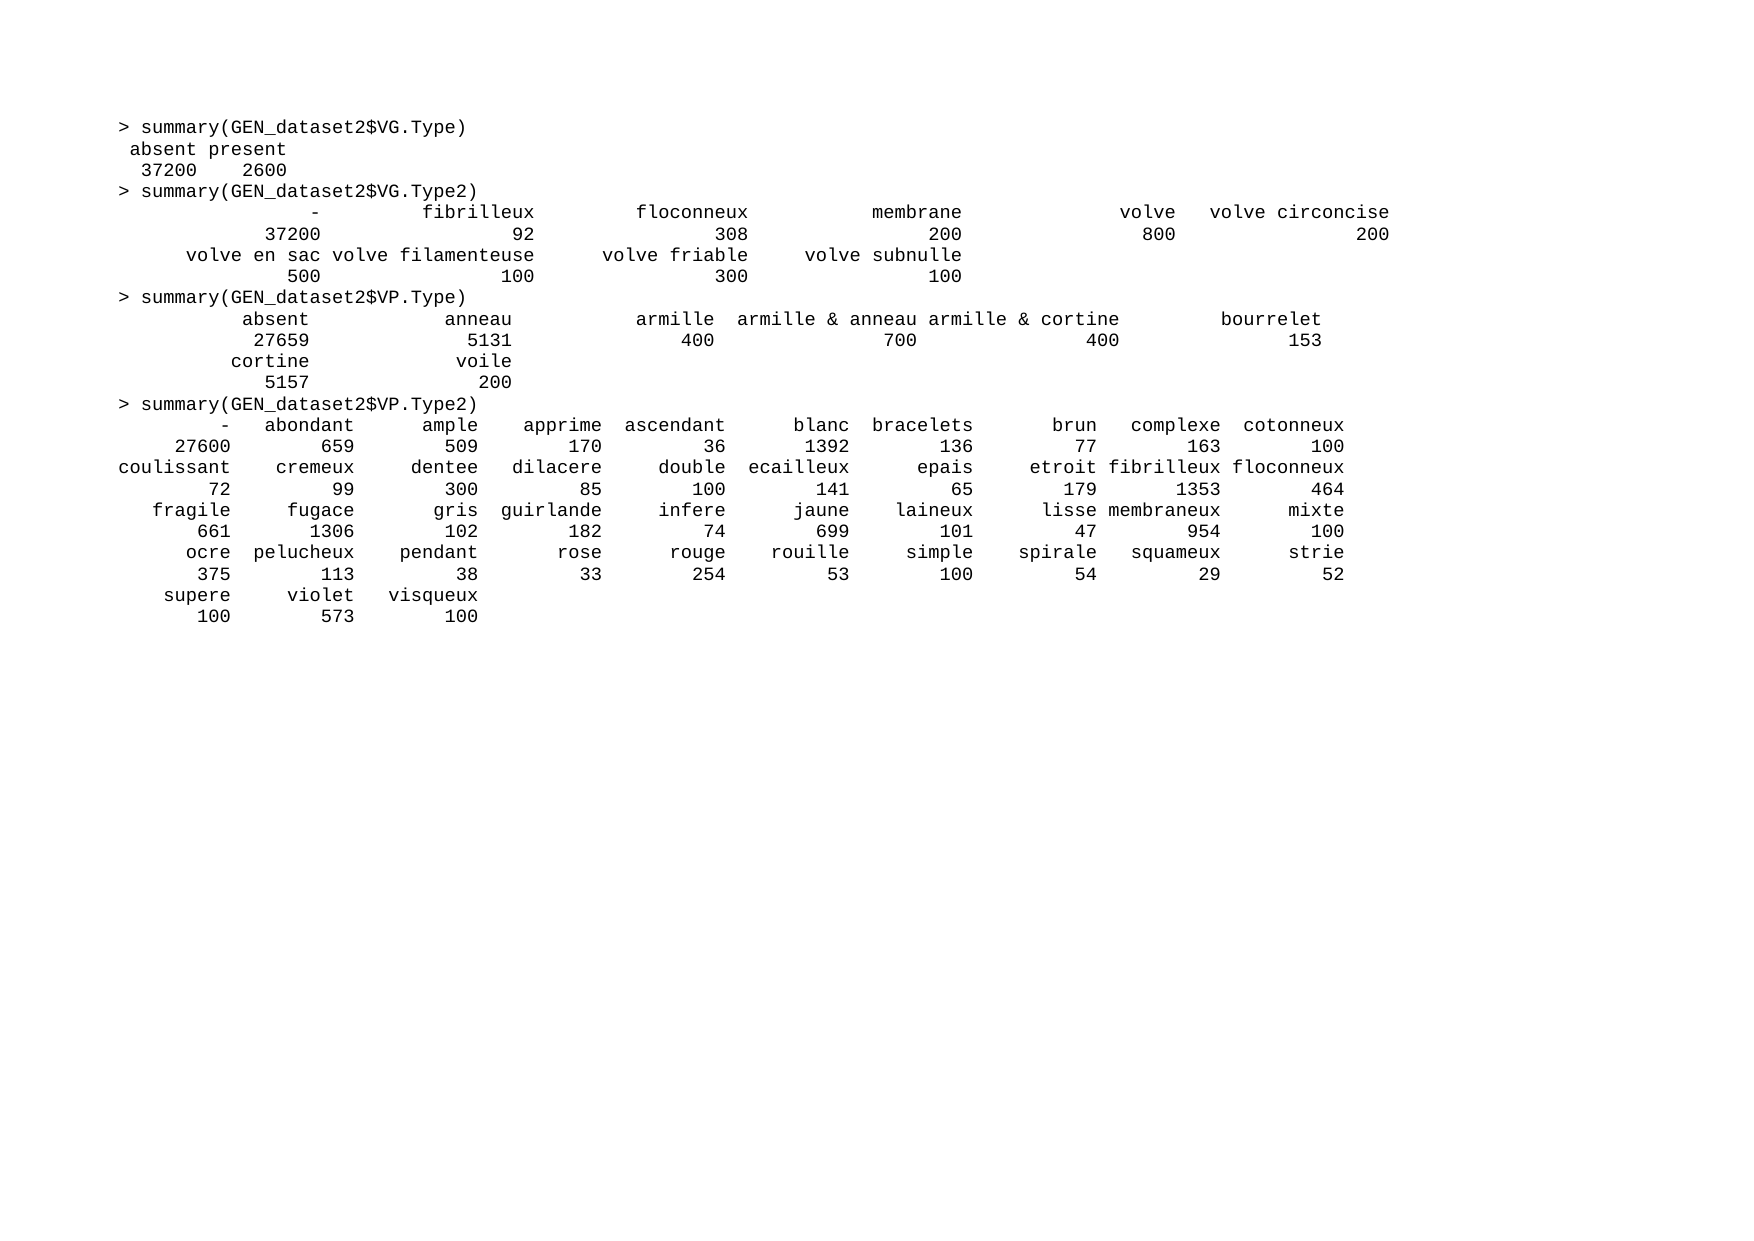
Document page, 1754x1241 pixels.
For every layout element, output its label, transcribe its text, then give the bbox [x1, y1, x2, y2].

text volve en sac volve filamenteuse volve friable volve subnulle [118, 246, 1636, 267]
text supere violet visqueux [118, 586, 1636, 607]
text 5157 200 [118, 373, 1636, 394]
text > summary(GEN_dataset2$VP.Type) [118, 288, 1636, 309]
text absent present [118, 139, 1636, 161]
text 661 1306 102 182 74 699 101 47 954 100 [118, 522, 1636, 543]
text 27600 659 509 170 36 1392 136 77 163 100 [118, 437, 1636, 458]
text 27659 5131 400 700 400 153 [118, 331, 1636, 352]
text - fibrilleux floconneux membrane volve volve circoncise [118, 203, 1636, 224]
text coulissant cremeux dentee dilacere double ecailleux epais etroit fibrilleux floconneux [118, 458, 1636, 479]
text absent anneau armille armille & anneau armille & cortine bourrelet [118, 309, 1636, 331]
text 500 100 300 100 [118, 267, 1636, 288]
text > summary(GEN_dataset2$VP.Type2) [118, 394, 1636, 416]
text 37200 92 308 200 800 200 [118, 224, 1636, 246]
text - abondant ample apprime ascendant blanc bracelets brun complexe cotonneux [118, 416, 1636, 437]
text cortine voile [118, 352, 1636, 373]
text > summary(GEN_dataset2$VG.Type2) [118, 182, 1636, 203]
text 37200 2600 [118, 161, 1636, 182]
text 100 573 100 [118, 607, 1636, 628]
text > summary(GEN_dataset2$VG.Type) [118, 118, 1636, 139]
text ocre pelucheux pendant rose rouge rouille simple spirale squameux strie [118, 543, 1636, 564]
text 375 113 38 33 254 53 100 54 29 52 [118, 564, 1636, 586]
text 72 99 300 85 100 141 65 179 1353 464 [118, 479, 1636, 501]
text fragile fugace gris guirlande infere jaune laineux lisse membraneux mixte [118, 501, 1636, 522]
